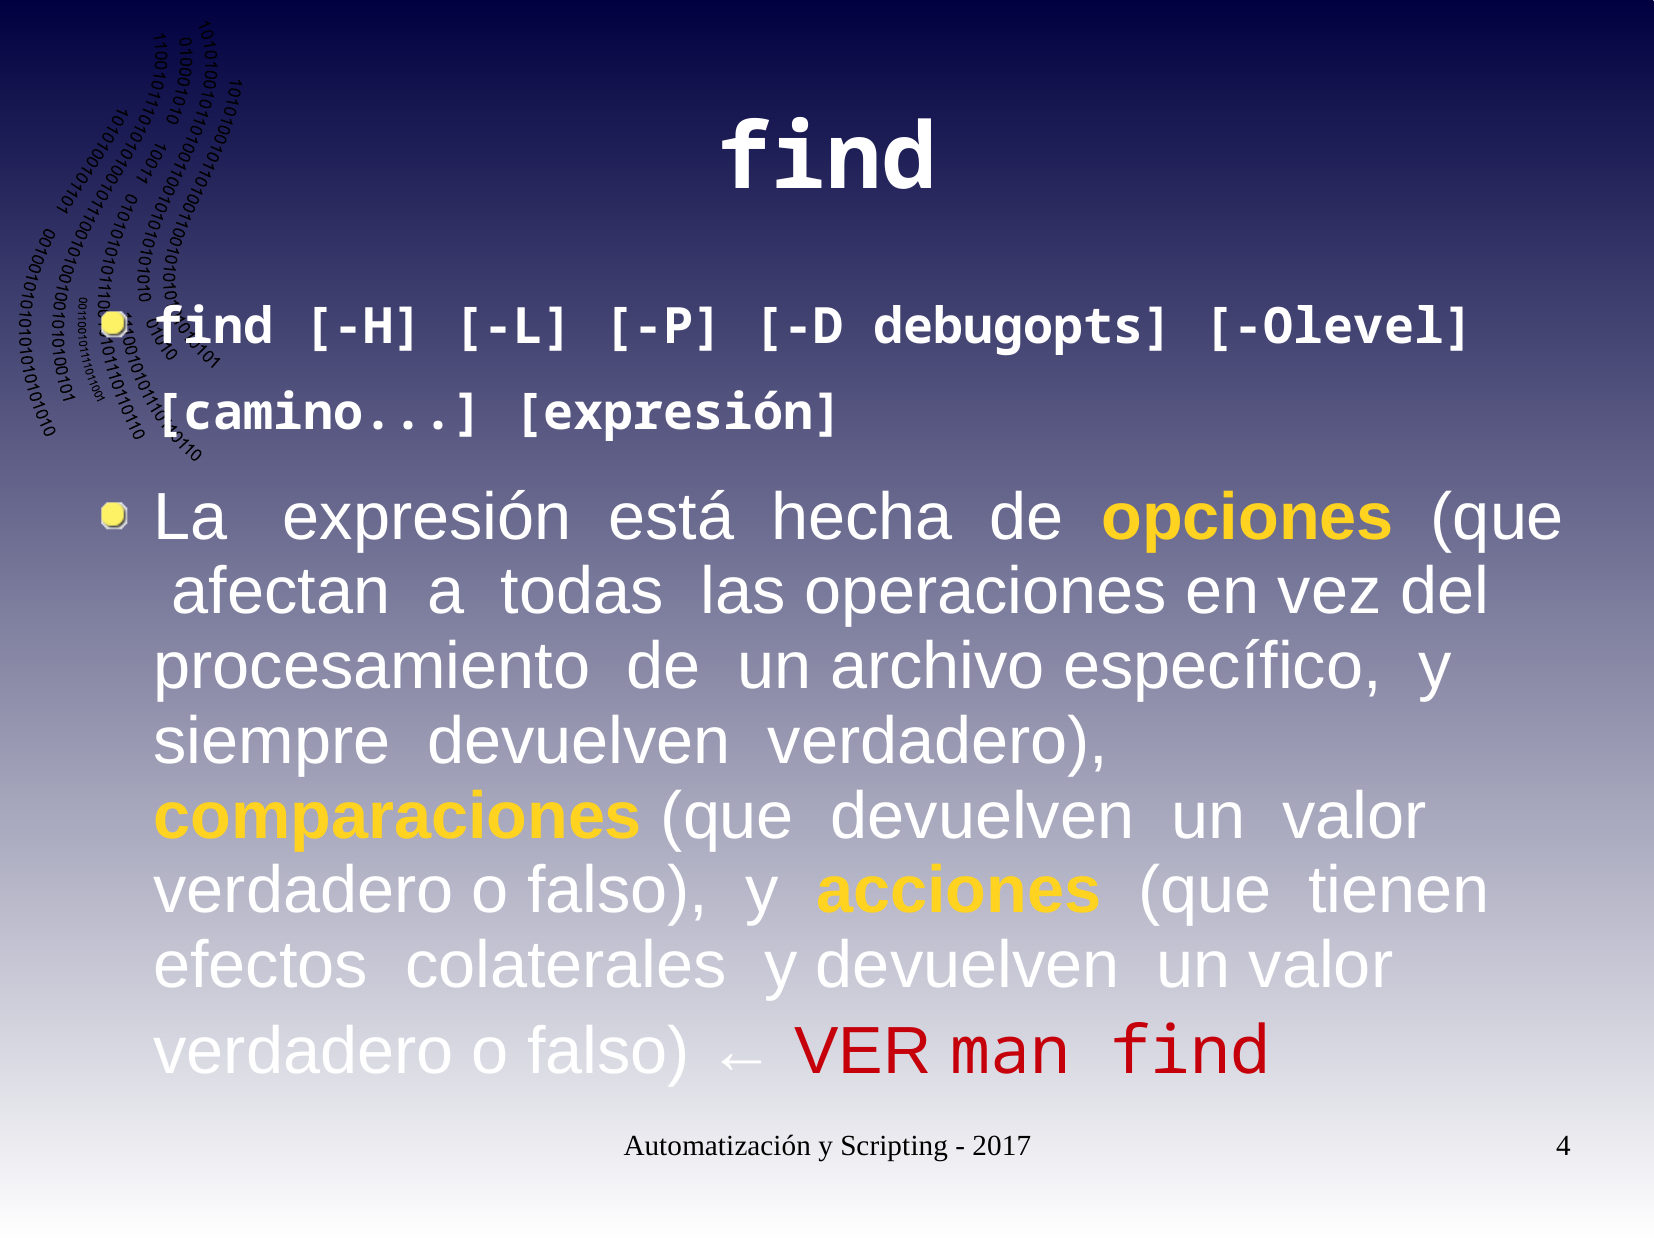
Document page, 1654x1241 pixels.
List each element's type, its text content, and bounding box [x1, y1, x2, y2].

list find [-H] [-L] [-P] [-D debugopts] [-Olevel] [camino...] [expresión] La expresión está hecha de opciones (que afectan a todas las operaciones en vez del procesamiento de un archivo específico, y siempre devuelven verdadero), comparaciones (que devuelven un valor verdadero o falso), y acciones (que tienen efectos colaterales y devuelven un valor verdadero o falso) ← VER man find [82, 290, 1571, 1111]
title find [82, 49, 1571, 257]
picture [18, 20, 243, 461]
